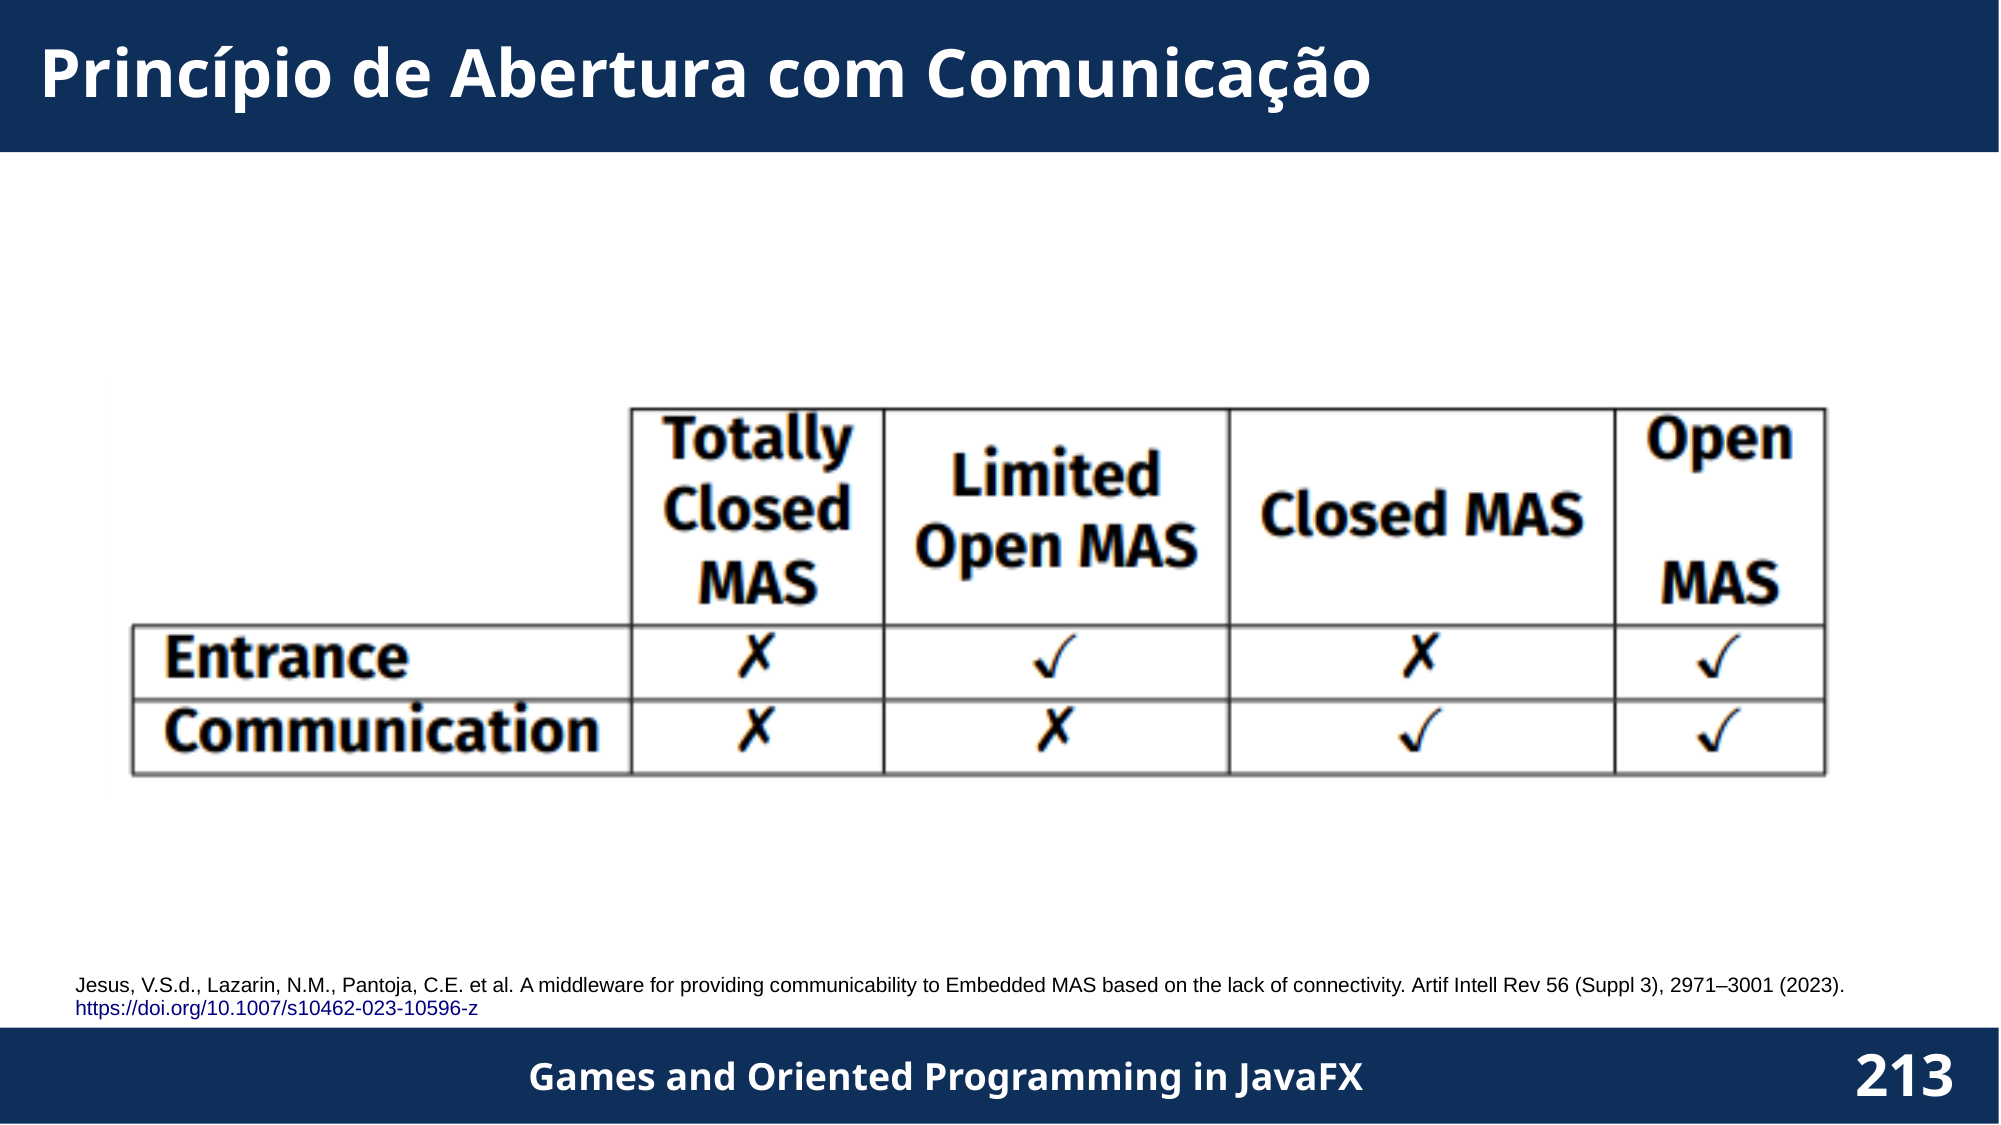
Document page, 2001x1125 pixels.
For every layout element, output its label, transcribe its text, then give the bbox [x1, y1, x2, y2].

text_box Jesus, V.S.d., Lazarin, N.M., Pantoja, C.E. et al. A middleware for providing communicability to Embedded MAS based on the lack of connectivity. Artif Intell Rev 56 (Suppl 3), 2971–3001 (2023). https://doi.org/10.1007/s10462-023-10596-z [60, 966, 1861, 1028]
picture [110, 383, 1861, 798]
text_box Princípio de Abertura com Comunicação [25, 23, 1999, 119]
